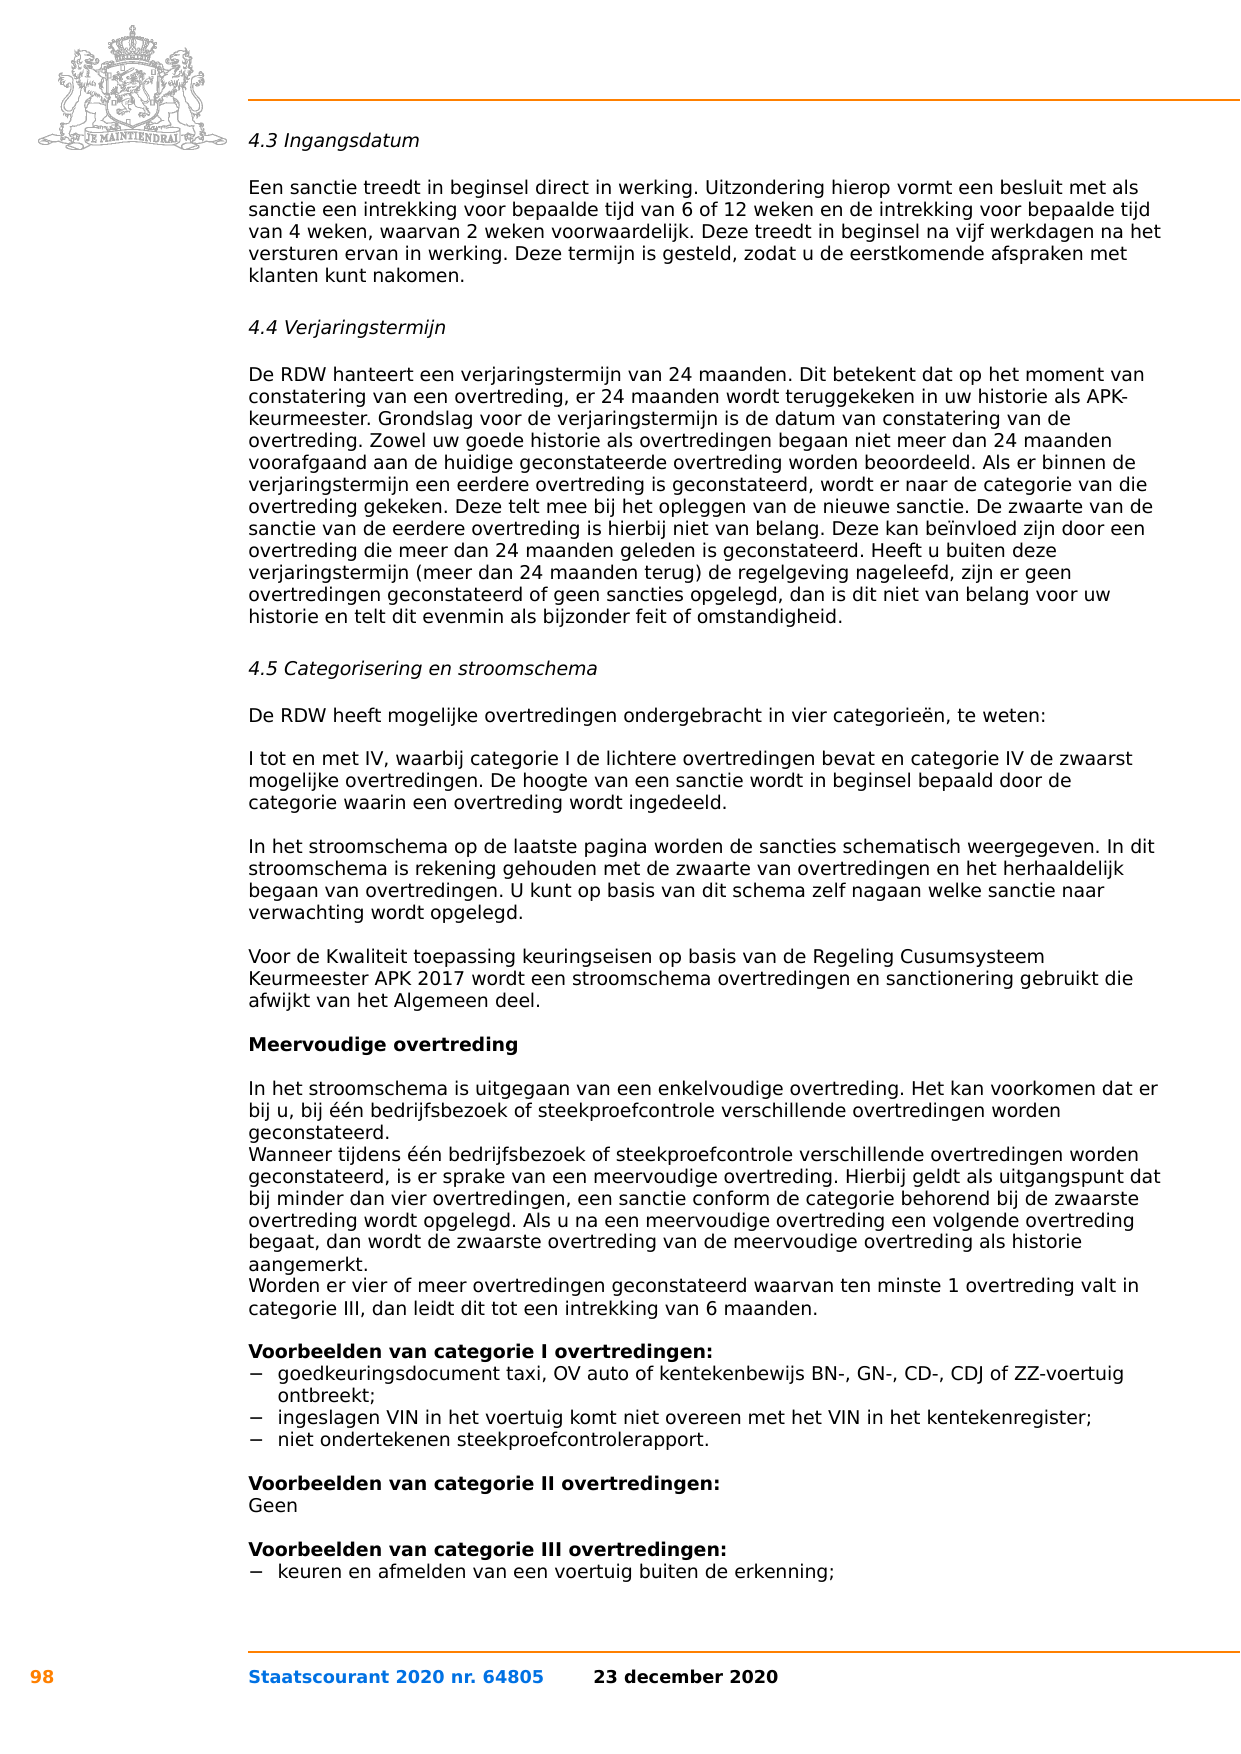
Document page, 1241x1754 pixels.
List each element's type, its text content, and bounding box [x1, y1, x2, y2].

subtitle 4.3 Ingangsdatum [248, 130, 1163, 152]
text De RDW hanteert een verjaringstermijn van 24 maanden. Dit betekent dat op het moment van constatering van een overtreding, er 24 maanden wordt teruggekeken in uw historie als APK-keurmeester. Grondslag voor de verjaringstermijn is de datum van constatering van de overtreding. Zowel uw goede historie als overtredingen begaan niet meer dan 24 maanden voorafgaand aan de huidige geconstateerde overtreding worden beoordeeld. Als er binnen de verjaringstermijn een eerdere overtreding is geconstateerd, wordt er naar de categorie van die overtreding gekeken. Deze telt mee bij het opleggen van de nieuwe sanctie. De zwaarte van de sanctie van de eerdere overtreding is hierbij niet van belang. Deze kan beïnvloed zijn door een overtreding die meer dan 24 maanden geleden is geconstateerd. Heeft u buiten deze verjaringstermijn (meer dan 24 maanden terug) de regelgeving nageleefd, zijn er geen overtredingen geconstateerd of geen sancties opgelegd, dan is dit niet van belang voor uw historie en telt dit evenmin als bijzonder feit of omstandigheid. [248, 364, 1163, 627]
text Worden er vier of meer overtredingen geconstateerd waarvan ten minste 1 overtreding valt in categorie III, dan leidt dit tot een intrekking van 6 maanden. [248, 1275, 1163, 1319]
subtitle 4.5 Categorisering en stroomschema [248, 657, 1163, 679]
text Voorbeelden van categorie II overtredingen: [248, 1473, 1163, 1495]
text Voorbeelden van categorie III overtredingen: [248, 1539, 1163, 1561]
text − goedkeuringsdocument taxi, OV auto of kentekenbewijs BN-, GN-, CD-, CDJ of ZZ-voertuig ontbreekt; [248, 1363, 1163, 1407]
text Geen [248, 1495, 1163, 1517]
text − keuren en afmelden van een voertuig buiten de erkenning; [248, 1561, 1163, 1583]
text De RDW heeft mogelijke overtredingen ondergebracht in vier categorieën, te weten: [248, 704, 1163, 726]
text − ingeslagen VIN in het voertuig komt niet overeen met het VIN in het kentekenregister; [248, 1407, 1163, 1429]
subtitle 4.4 Verjaringstermijn [248, 317, 1163, 339]
picture [38, 25, 227, 150]
text Voor de Kwaliteit toepassing keuringseisen op basis van de Regeling Cusumsysteem Keurmeester APK 2017 wordt een stroomschema overtredingen en sanctionering gebruikt die afwijkt van het Algemeen deel. [248, 946, 1163, 1012]
text Voorbeelden van categorie I overtredingen: [248, 1341, 1163, 1363]
text Wanneer tijdens één bedrijfsbezoek of steekproefcontrole verschillende overtredingen worden geconstateerd, is er sprake van een meervoudige overtreding. Hierbij geldt als uitgangspunt dat bij minder dan vier overtredingen, een sanctie conform de categorie behorend bij de zwaarste overtreding wordt opgelegd. Als u na een meervoudige overtreding een volgende overtreding begaat, dan wordt de zwaarste overtreding van de meervoudige overtreding als historie aangemerkt. [248, 1143, 1163, 1275]
text In het stroomschema op de laatste pagina worden de sancties schematisch weergegeven. In dit stroomschema is rekening gehouden met de zwaarte van overtredingen en het herhaaldelijk begaan van overtredingen. U kunt op basis van dit schema zelf nagaan welke sanctie naar verwachting wordt opgelegd. [248, 836, 1163, 924]
text Een sanctie treedt in beginsel direct in werking. Uitzondering hierop vormt een besluit met als sanctie een intrekking voor bepaalde tijd van 6 of 12 weken en de intrekking voor bepaalde tijd van 4 weken, waarvan 2 weken voorwaardelijk. Deze treedt in beginsel na vijf werkdagen na het versturen ervan in werking. Deze termijn is gesteld, zodat u de eerstkomende afspraken met klanten kunt nakomen. [248, 177, 1163, 287]
subtitle Meervoudige overtreding [248, 1034, 1163, 1056]
text In het stroomschema is uitgegaan van een enkelvoudige overtreding. Het kan voorkomen dat er bij u, bij één bedrijfsbezoek of steekproefcontrole verschillende overtredingen worden geconstateerd. [248, 1078, 1163, 1143]
text I tot en met IV, waarbij categorie I de lichtere overtredingen bevat en categorie IV de zwaarst mogelijke overtredingen. De hoogte van een sanctie wordt in beginsel bepaald door de categorie waarin een overtreding wordt ingedeeld. [248, 748, 1163, 814]
text − niet ondertekenen steekproefcontrolerapport. [248, 1429, 1163, 1451]
